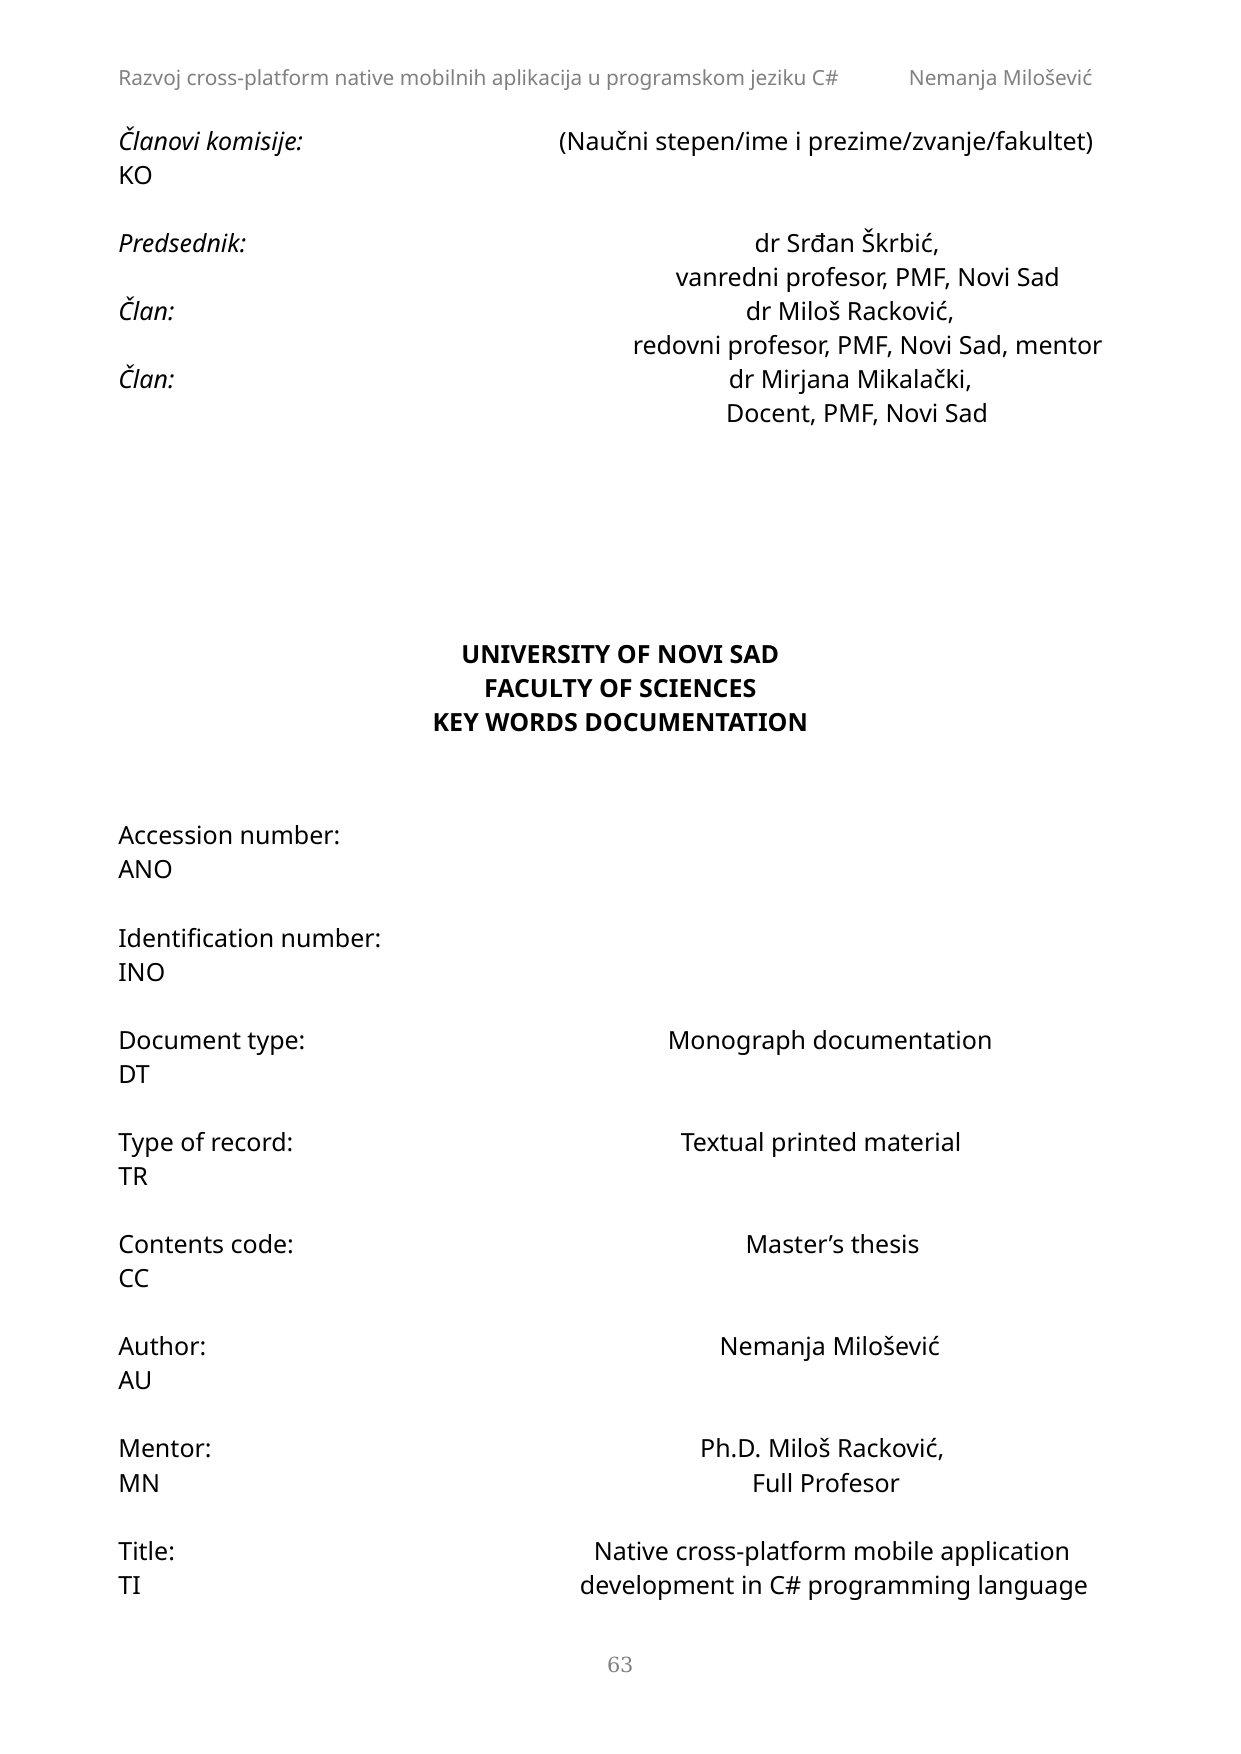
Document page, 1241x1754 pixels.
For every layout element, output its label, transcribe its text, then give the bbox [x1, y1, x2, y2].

text Član: dr Miloš Racković, [118, 294, 1122, 328]
text TR [118, 1159, 1122, 1193]
text UNIVERSITY OF NOVI SAD [118, 636, 1122, 671]
text DT [118, 1056, 1122, 1091]
text MN Full Profesor [118, 1465, 1122, 1499]
text Članovi komisije: (Naučni stepen/ime i prezime/zvanje/fakultet) [118, 123, 1122, 157]
text Document type: Monograph documentation [118, 1022, 1122, 1056]
text Mentor: Ph.D. Miloš Racković, [118, 1431, 1122, 1465]
text Identification number: [118, 920, 1122, 954]
text INO [118, 954, 1122, 988]
text CC [118, 1261, 1122, 1295]
text Type of record: Textual printed material [118, 1124, 1122, 1159]
text Accession number: [118, 818, 1122, 852]
text Docent, PMF, Novi Sad [118, 396, 1122, 430]
text AU [118, 1363, 1122, 1397]
text FACULTY OF SCIENCES [118, 671, 1122, 704]
text Author: Nemanja Milošević [118, 1329, 1122, 1363]
text vanredni profesor, PMF, Novi Sad [118, 259, 1122, 294]
text ANO [118, 852, 1122, 886]
text Član: dr Mirjana Mikalački, [118, 362, 1122, 396]
text Title: Native cross-platform mobile application TI development in C# programming language [118, 1533, 1122, 1601]
text KO [118, 157, 1122, 191]
text Predsednik: dr Srđan Škrbić, [118, 226, 1122, 259]
text redovni profesor, PMF, Novi Sad, mentor [118, 328, 1122, 362]
text Contents code: Master’s thesis [118, 1227, 1122, 1261]
text KEY WORDS DOCUMENTATION [118, 704, 1122, 739]
